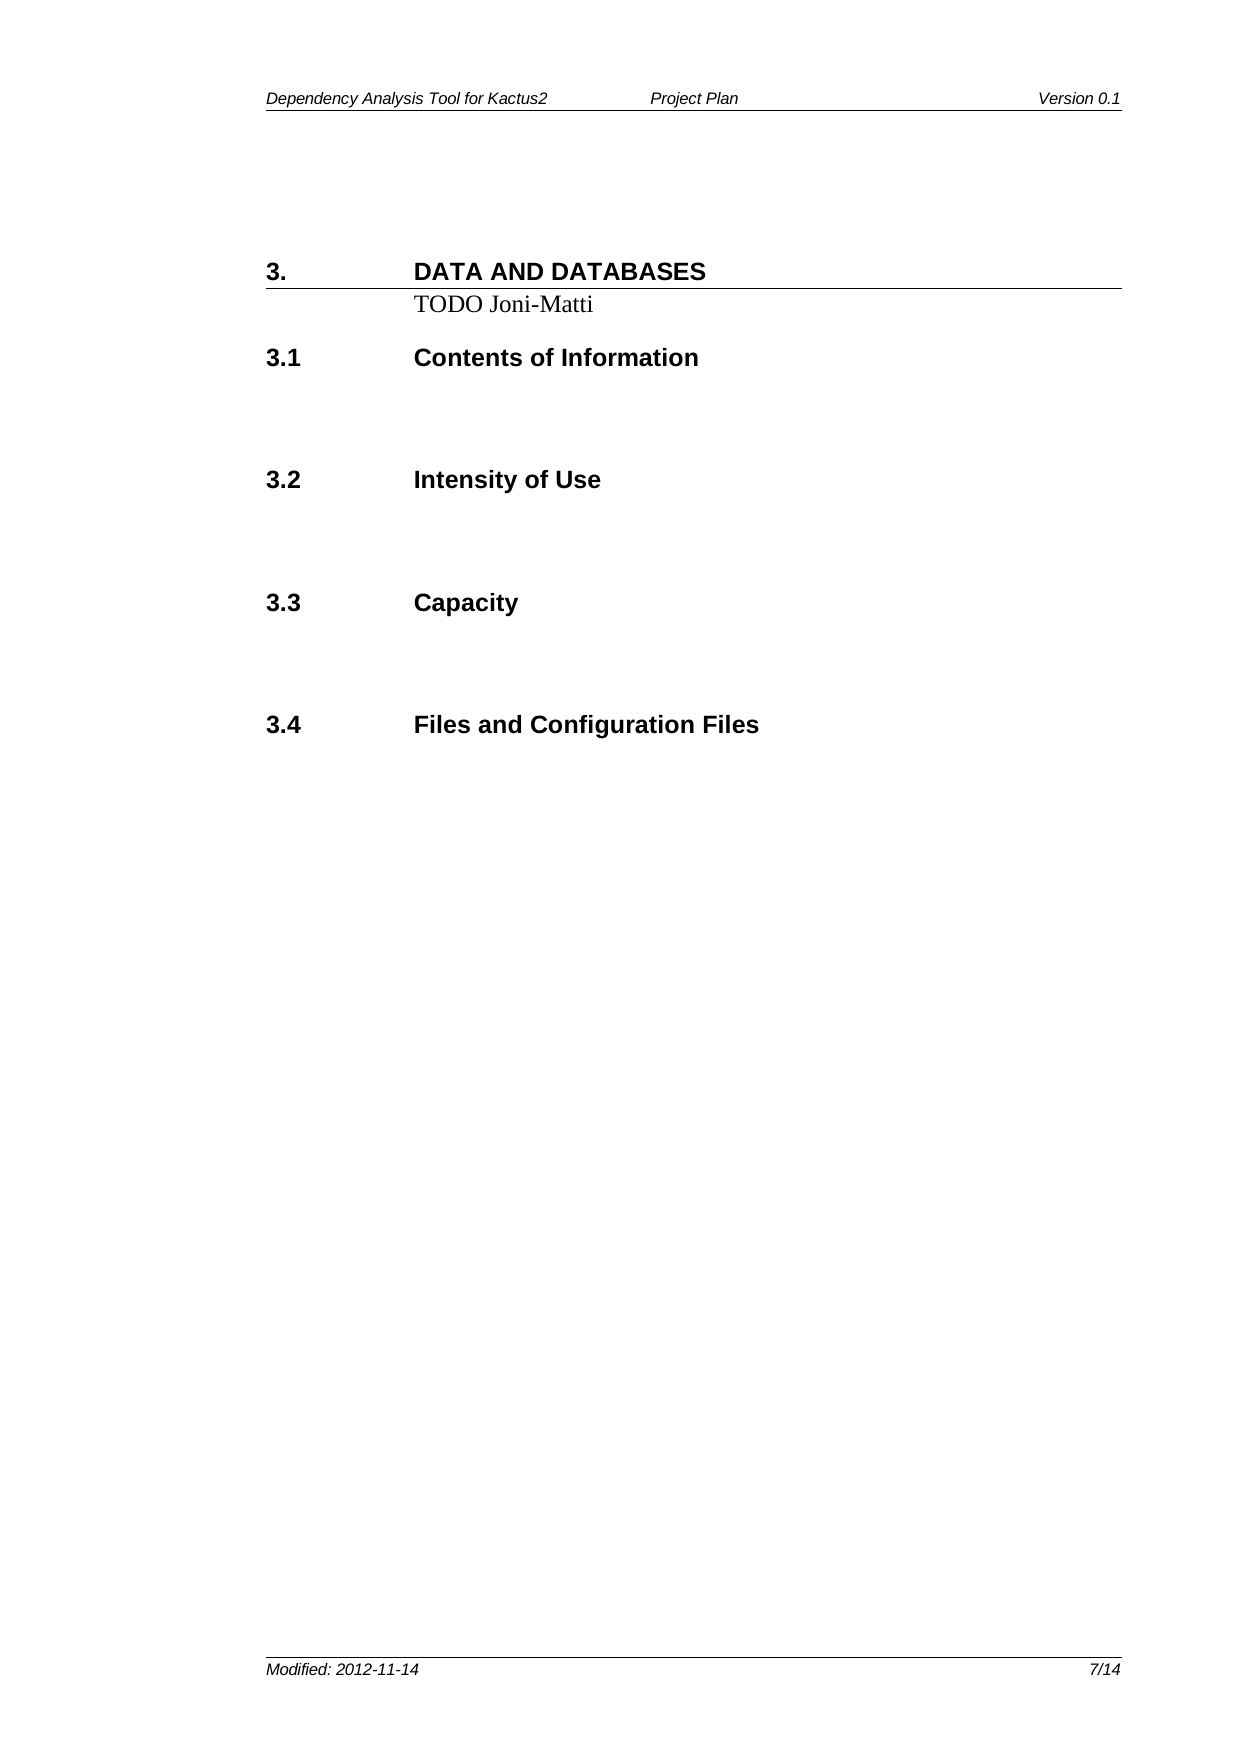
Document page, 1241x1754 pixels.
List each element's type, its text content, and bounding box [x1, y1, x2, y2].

subtitle Data and Databases [266, 257, 1122, 288]
text TODO Joni-Matti [369, 289, 1122, 318]
subtitle Files and Configuration Files [266, 710, 1122, 739]
subtitle Contents of Information [266, 343, 1122, 372]
subtitle Capacity [266, 588, 1122, 617]
subtitle Intensity of Use [266, 465, 1122, 494]
